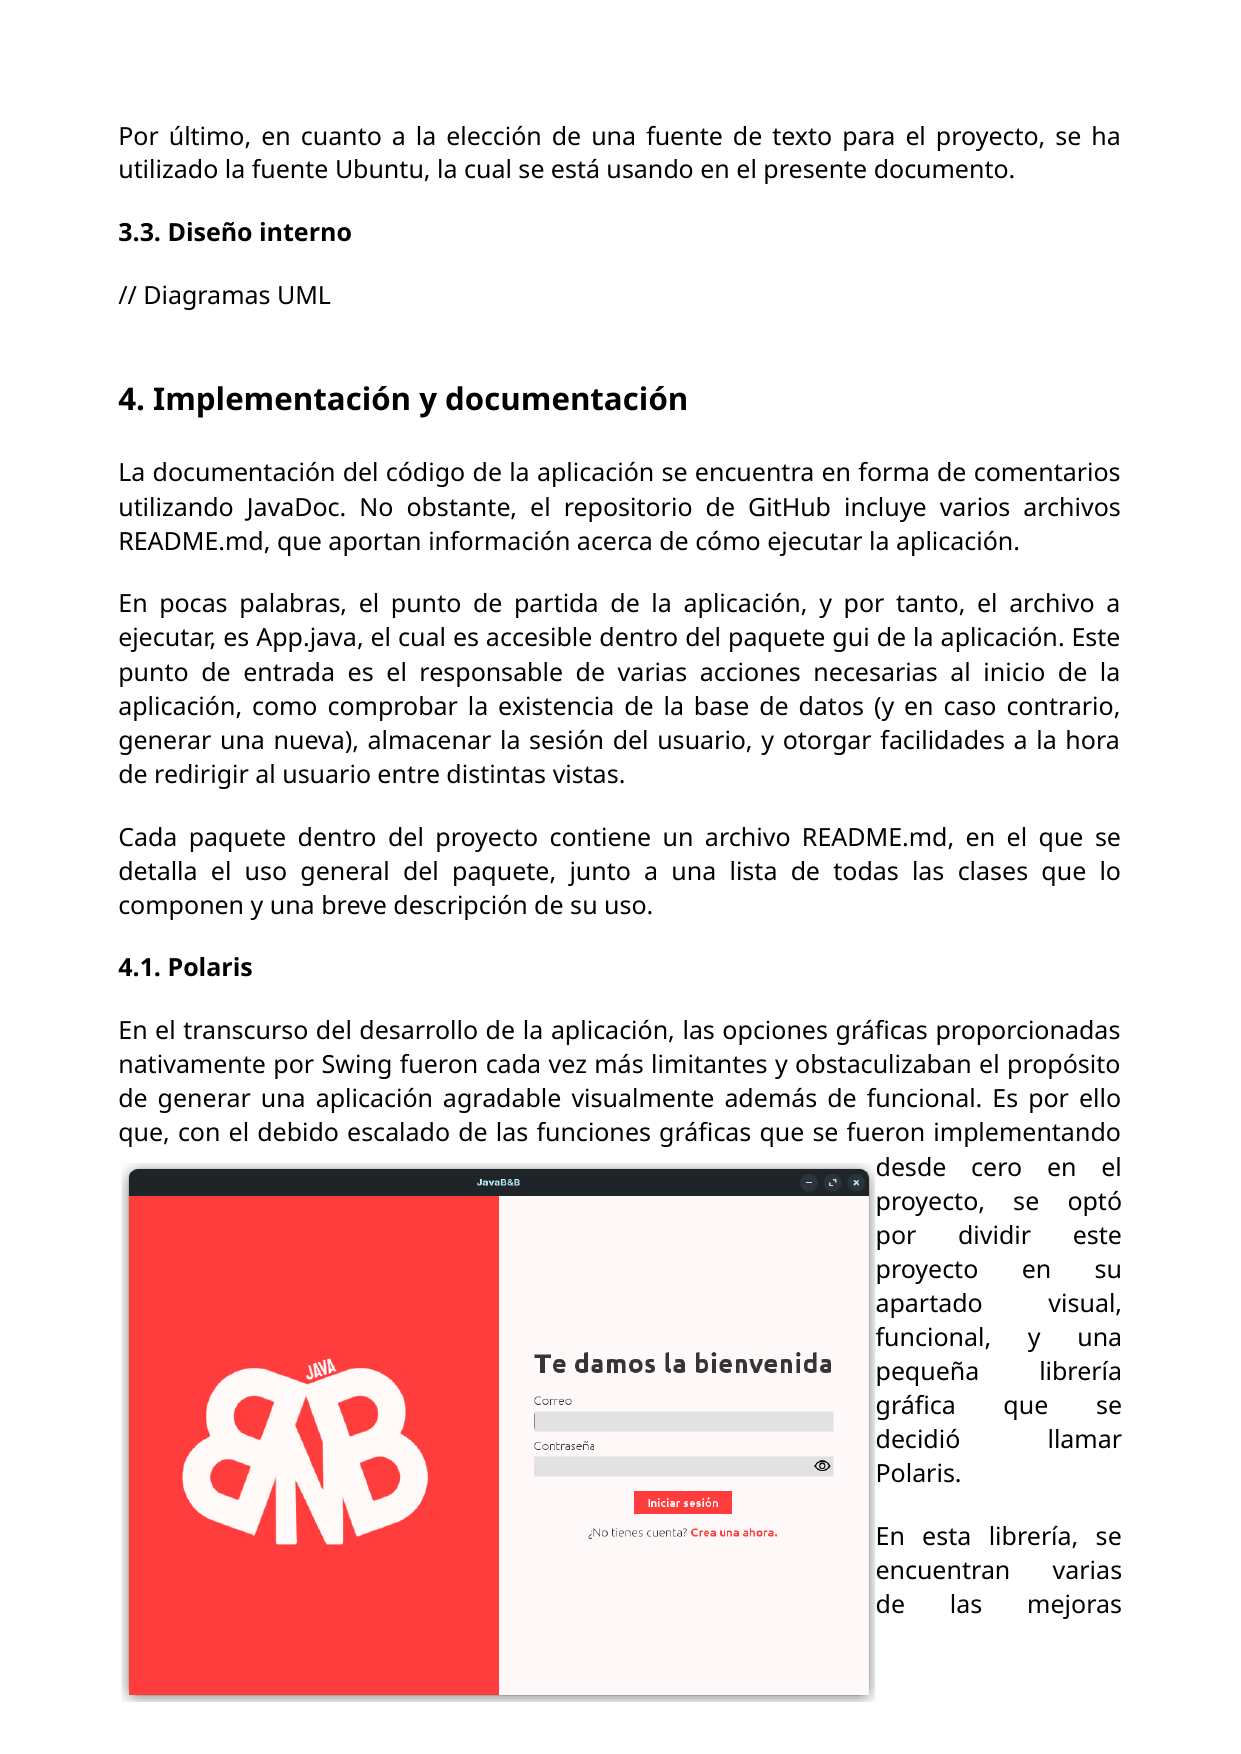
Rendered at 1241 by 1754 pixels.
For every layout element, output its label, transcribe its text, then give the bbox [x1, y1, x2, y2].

text Por último, en cuanto a la elección de una fuente de texto para el proyecto, se ha utilizado la fuente Ubuntu, la cual se está usando en el presente documento. [118, 118, 1122, 186]
text En el transcurso del desarrollo de la aplicación, las opciones gráficas proporcionadas nativamente por Swing fueron cada vez más limitantes y obstaculizaban el propósito de generar una aplicación agradable visualmente además de funcional. Es por ello que, con el debido escalado de las funciones gráficas que se fueron implementando desde cero en el proyecto, se optó por dividir este proyecto en su apartado visual, funcional, y una pequeña librería gráfica que se decidió llamar Polaris. [118, 1013, 1122, 1163]
text 3.3. Diseño interno [118, 215, 1122, 249]
text // Diagramas UML [118, 278, 1122, 312]
text En esta librería, se encuentran varias de las mejoras [876, 1518, 1122, 1621]
picture [121, 1163, 876, 1702]
text Cada paquete dentro del proyecto contiene un archivo README.md, en el que se detalla el uso general del paquete, junto a una lista de todas las clases que lo componen y una breve descripción de su uso. [118, 819, 1122, 921]
text 4. Implementación y documentación [118, 377, 1122, 419]
text La documentación del código de la aplicación se encuentra en forma de comentarios utilizando JavaDoc. No obstante, el repositorio de GitHub incluye varios archivos README.md, que aportan información acerca de cómo ejecutar la aplicación. [118, 455, 1122, 557]
text 4.1. Polaris [118, 950, 1122, 984]
text En pocas palabras, el punto de partida de la aplicación, y por tanto, el archivo a ejecutar, es App.java, el cual es accesible dentro del paquete gui de la aplicación. Este punto de entrada es el responsable de varias acciones necesarias al inicio de la aplicación, como comprobar la existencia de la base de datos (y en caso contrario, generar una nueva), almacenar la sesión del usuario, y otorgar facilidades a la hora de redirigir al usuario entre distintas vistas. [118, 586, 1122, 790]
